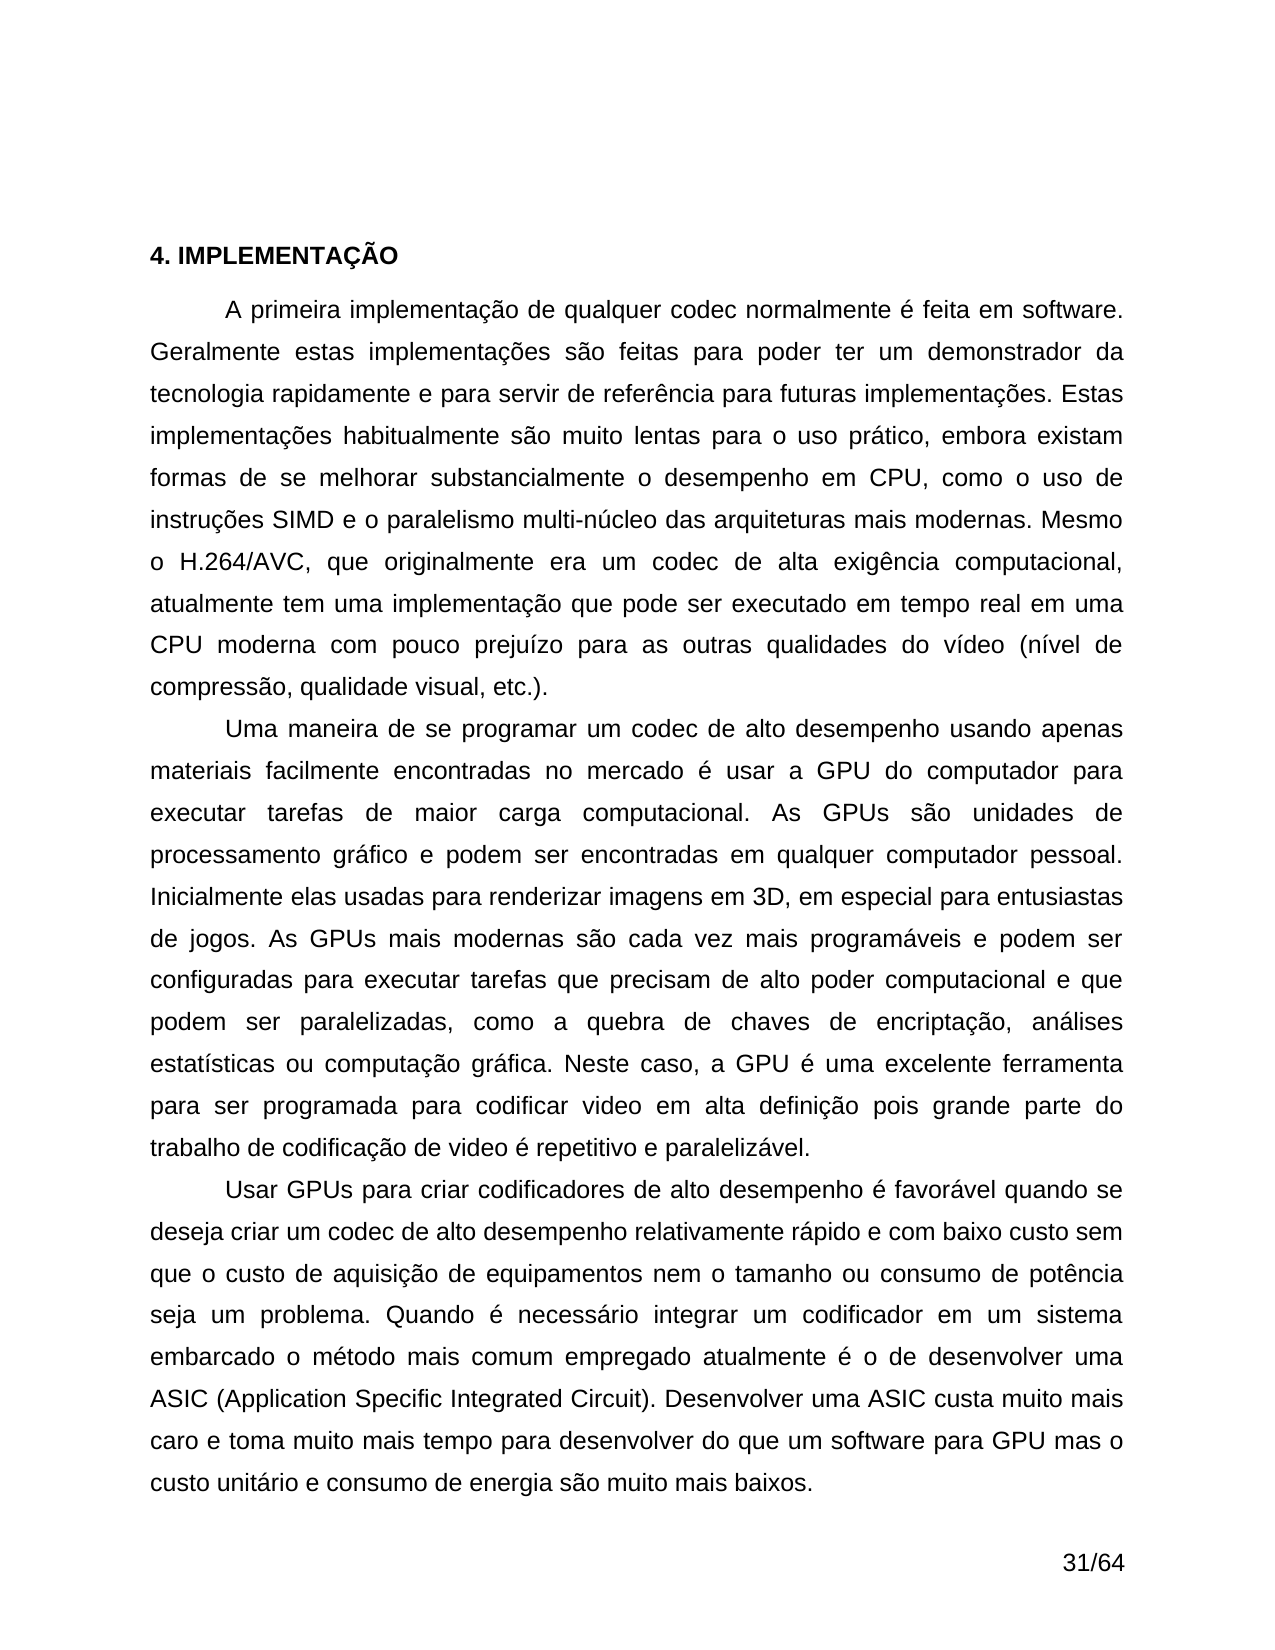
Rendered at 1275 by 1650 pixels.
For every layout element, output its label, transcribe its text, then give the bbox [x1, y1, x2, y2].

text Uma maneira de se programar um codec de alto desempenho usando apenas materiais facilmente encontradas no mercado é usar a GPU do computador para executar tarefas de maior carga computacional. As GPUs são unidades de processamento gráfico e podem ser encontradas em qualquer computador pessoal. Inicialmente elas usadas para renderizar imagens em 3D, em especial para entusiastas de jogos. As GPUs mais modernas são cada vez mais programáveis e podem ser configuradas para executar tarefas que precisam de alto poder computacional e que podem ser paralelizadas, como a quebra de chaves de encriptação, análises estatísticas ou computação gráfica. Neste caso, a GPU é uma excelente ferramenta para ser programada para codificar video em alta definição pois grande parte do trabalho de codificação de video é repetitivo e paralelizável. [150, 715, 1125, 1162]
subtitle 4. IMPLEMENTAÇÃO [150, 242, 1125, 270]
text Usar GPUs para criar codificadores de alto desempenho é favorável quando se deseja criar um codec de alto desempenho relativamente rápido e com baixo custo sem que o custo de aquisição de equipamentos nem o tamanho ou consumo de potência seja um problema. Quando é necessário integrar um codificador em um sistema embarcado o método mais comum empregado atualmente é o de desenvolver uma ASIC (Application Specific Integrated Circuit). Desenvolver uma ASIC custa muito mais caro e toma muito mais tempo para desenvolver do que um software para GPU mas o custo unitário e consumo de energia são muito mais baixos. [150, 1176, 1125, 1497]
text A primeira implementação de qualquer codec normalmente é feita em software. Geralmente estas implementações são feitas para poder ter um demonstrador da tecnologia rapidamente e para servir de referência para futuras implementações. Estas implementações habitualmente são muito lentas para o uso prático, embora existam formas de se melhorar substancialmente o desempenho em CPU, como o uso de instruções SIMD e o paralelismo multi-núcleo das arquiteturas mais modernas. Mesmo o H.264/AVC, que originalmente era um codec de alta exigência computacional, atualmente tem uma implementação que pode ser executado em tempo real em uma CPU moderna com pouco prejuízo para as outras qualidades do vídeo (nível de compressão, qualidade visual, etc.). [150, 296, 1125, 701]
